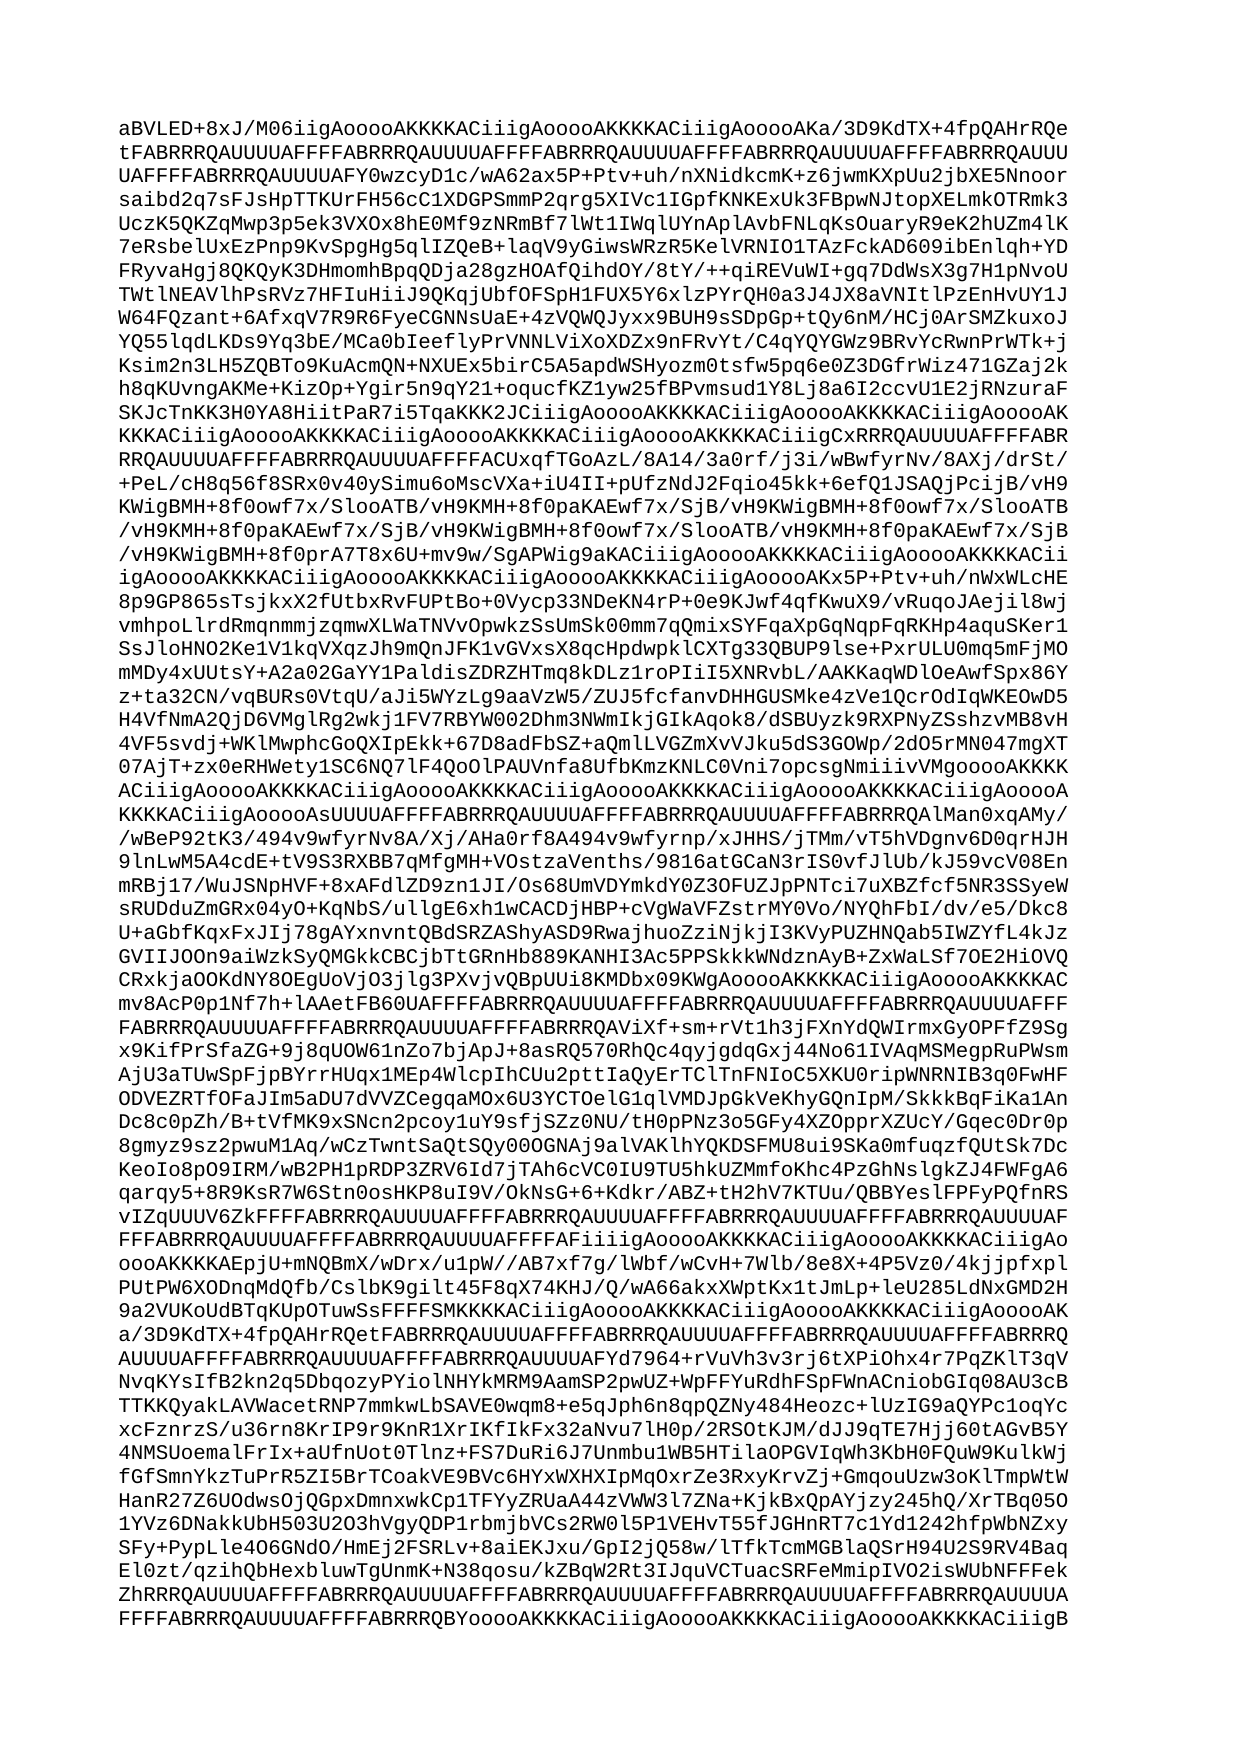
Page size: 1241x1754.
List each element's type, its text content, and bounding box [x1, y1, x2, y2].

text mv8AcP0p1Nf7h+lAAetFB60UAFFFFABRRRQAUUUUAFFFFABRRRQAUUUUAFFFFABRRRQAUUUUAFFF [118, 993, 1122, 1017]
text NvqKYsIfB2kn2q5DbqozyPYiolNHYkMRM9AamSP2pwUZ+WpFFYuRdhFSpFWnACniobGIq08AU3cB [118, 1371, 1122, 1395]
text /vH9KWigBMH+8f0prA7T8x6U+mv9w/SgAPWig9aKACiiigAooooAKKKKACiiigAooooAKKKKACii [118, 544, 1122, 567]
text vIZqUUUV6ZkFFFFABRRRQAUUUUAFFFFABRRRQAUUUUAFFFFABRRRQAUUUUAFFFFABRRRQAUUUUAF [118, 1206, 1122, 1229]
text SKJcTnKK3H0YA8HiitPaR7i5TqaKKK2JCiiigAooooAKKKKACiiigAooooAKKKKACiiigAooooAK [118, 402, 1122, 426]
text saibd2q7sFJsHpTTKUrFH56cC1XDGPSmmP2qrg5XIVc1IGpfKNKExUk3FBpwNJtopXELmkOTRmk3 [118, 189, 1122, 213]
text FFFFABRRRQAUUUUAFFFFABRRRQBYooooAKKKKACiiigAooooAKKKKACiiigAooooAKKKKACiiigB [118, 1608, 1122, 1631]
text 9lnLwM5A4cdE+tV9S3RXBB7qMfgMH+VOstzaVenths/9816atGCaN3rIS0vfJlUb/kJ59vcV08En [118, 851, 1122, 875]
text 4NMSUoemalFrIx+aUfnUot0Tlnz+FS7DuRi6J7Unmbu1WB5HTilaOPGVIqWh3KbH0FQuW9KulkWj [118, 1442, 1122, 1466]
text Ksim2n3LH5ZQBTo9KuAcmQN+NXUEx5birC5A5apdWSHyozm0tsfw5pq6e0Z3DGfrWiz471GZaj2k [118, 354, 1122, 378]
text TTKKQyakLAVWacetRNP7mmkwLbSAVE0wqm8+e5qJph6n8qpQZNy484Heozc+lUzIG9aQYPc1oqYc [118, 1395, 1122, 1419]
text mMDy4xUUtsY+A2a02GaYY1PaldisZDRZHTmq8kDLz1roPIiI5XNRvbL/AAKKaqWDlOeAwfSpx86Y [118, 662, 1122, 686]
text z+ta32CN/vqBURs0VtqU/aJi5WYzLg9aaVzW5/ZUJ5fcfanvDHHGUSMke4zVe1QcrOdIqWKEOwD5 [118, 686, 1122, 709]
text YQ55lqdLKDs9Yq3bE/MCa0bIeeflyPrVNNLViXoXDZx9nFRvYt/C4qYQYGWz9BRvYcRwnPrWTk+j [118, 331, 1122, 354]
text FABRRRQAUUUUAFFFFABRRRQAUUUUAFFFFABRRRQAViXf+sm+rVt1h3jFXnYdQWIrmxGyOPFfZ9Sg [118, 1017, 1122, 1040]
text 1YVz6DNakkUbH503U2O3hVgyQDP1rbmjbVCs2RW0l5P1VEHvT55fJGHnRT7c1Yd1242hfpWbNZxy [118, 1513, 1122, 1537]
text CRxkjaOOKdNY8OEgUoVjO3jlg3PXvjvQBpUUi8KMDbx09KWgAooooAKKKKACiiigAooooAKKKKAC [118, 969, 1122, 993]
text h8qKUvngAKMe+KizOp+Ygir5n9qY21+oqucfKZ1yw25fBPvmsud1Y8Lj8a6I2ccvU1E2jRNzuraF [118, 378, 1122, 402]
text PUtPW6XODnqMdQfb/CslbK9gilt45F8qX74KHJ/Q/wA66akxXWptKx1tJmLp+leU285LdNxGMD2H [118, 1277, 1122, 1300]
text vmhpoLlrdRmqnmmjzqmwXLWaTNVvOpwkzSsUmSk00mm7qQmixSYFqaXpGqNqpFqRKHp4aquSKer1 [118, 615, 1122, 638]
text FRyvaHgj8QKQyK3DHmomhBpqQDja28gzHOAfQihdOY/8tY/++qiREVuWI+gq7DdWsX3g7H1pNvoU [118, 260, 1122, 284]
text a/3D9KdTX+4fpQAHrRQetFABRRRQAUUUUAFFFFABRRRQAUUUUAFFFFABRRRQAUUUUAFFFFABRRRQ [118, 1324, 1122, 1348]
text El0zt/qzihQbHexbluwTgUnmK+N38qosu/kZBqW2Rt3IJquVCTuacSRFeMmipIVO2isWUbNFFFek [118, 1561, 1122, 1584]
text aBVLED+8xJ/M06iigAooooAKKKKACiiigAooooAKKKKACiiigAooooAKa/3D9KdTX+4fpQAHrRQe [118, 118, 1122, 142]
text 7eRsbelUxEzPnp9KvSpgHg5qlIZQeB+laqV9yGiwsWRzR5KelVRNIO1TAzFckAD609ibEnlqh+YD [118, 236, 1122, 260]
text W64FQzant+6AfxqV7R9R6FyeCGNNsUaE+4zVQWQJyxx9BUH9sSDpGp+tQy6nM/HCj0ArSMZkuxoJ [118, 307, 1122, 331]
text Dc8c0pZh/B+tVfMK9xSNcn2pcoy1uY9sfjSZz0NU/tH0pPNz3o5GFy4XZOpprXZUcY/Gqec0Dr0p [118, 1111, 1122, 1135]
text xcFznrzS/u36rn8KrIP9r9KnR1XrIKfIkFx32aNvu7lH0p/2RSOtKJM/dJJ9qTE7Hjj60tAGvB5Y [118, 1419, 1122, 1442]
text H4VfNmA2QjD6VMglRg2wkj1FV7RBYW002Dhm3NWmIkjGIkAqok8/dSBUyzk9RXPNyZSshzvMB8vH [118, 709, 1122, 733]
text KeoIo8pO9IRM/wB2PH1pRDP3ZRV6Id7jTAh6cVC0IU9TU5hkUZMmfoKhc4PzGhNslgkZJ4FWFgA6 [118, 1158, 1122, 1182]
text KWigBMH+8f0owf7x/SlooATB/vH9KMH+8f0paKAEwf7x/SjB/vH9KWigBMH+8f0owf7x/SlooATB [118, 496, 1122, 520]
text sRUDduZmGRx04yO+KqNbS/ullgE6xh1wCACDjHBP+cVgWaVFZstrMY0Vo/NYQhFbI/dv/e5/Dkc8 [118, 898, 1122, 922]
text ZhRRRQAUUUUAFFFFABRRRQAUUUUAFFFFABRRRQAUUUUAFFFFABRRRQAUUUUAFFFFABRRRQAUUUUA [118, 1584, 1122, 1608]
text x9KifPrSfaZG+9j8qUOW61nZo7bjApJ+8asRQ570RhQc4qyjgdqGxj44No61IVAqMSMegpRuPWsm [118, 1040, 1122, 1064]
text 8p9GP865sTsjkxX2fUtbxRvFUPtBo+0Vycp33NDeKN4rP+0e9KJwf4qfKwuX9/vRuqoJAejil8wj [118, 591, 1122, 615]
text UAFFFFABRRRQAUUUUAFY0wzcyD1c/wA62ax5P+Ptv+uh/nXNidkcmK+z6jwmKXpUu2jbXE5Nnoor [118, 165, 1122, 189]
text oooAKKKKAEpjU+mNQBmX/wDrx/u1pW//AB7xf7g/lWbf/wCvH+7Wlb/8e8X+4P5Vz0/4kjjpfxpl [118, 1253, 1122, 1277]
text 9a2VUKoUdBTqKUpOTuwSsFFFFSMKKKKACiiigAooooAKKKKACiiigAooooAKKKKACiiigAooooAK [118, 1300, 1122, 1324]
text SsJloHNO2Ke1V1kqVXqzJh9mQnJFK1vGVxsX8qcHpdwpklCXTg33QBUP9lse+PxrULU0mq5mFjMO [118, 638, 1122, 662]
text TWtlNEAVlhPsRVz7HFIuHiiJ9QKqjUbfOFSpH1FUX5Y6xlzPYrQH0a3J4JX8aVNItlPzEnHvUY1J [118, 284, 1122, 307]
text 07AjT+zx0eRHWety1SC6NQ7lF4QoOlPAUVnfa8UfbKmzKNLC0Vni7opcsgNmiiivVMgooooAKKKK [118, 757, 1122, 780]
text qarqy5+8R9KsR7W6Stn0osHKP8uI9V/OkNsG+6+Kdkr/ABZ+tH2hV7KTUu/QBBYeslFPFyPQfnRS [118, 1182, 1122, 1206]
text /wBeP92tK3/494v9wfyrNv8A/Xj/AHa0rf8A494v9wfyrnp/xJHHS/jTMm/vT5hVDgnv6D0qrHJH [118, 827, 1122, 851]
text UczK5QKZqMwp3p5ek3VXOx8hE0Mf9zNRmBf7lWt1IWqlUYnAplAvbFNLqKsOuaryR9eK2hUZm4lK [118, 213, 1122, 236]
text GVIIJOOn9aiWzkSyQMGkkCBCjbTtGRnHb889KANHI3Ac5PPSkkkWNdznAyB+ZxWaLSf7OE2HiOVQ [118, 946, 1122, 969]
text AjU3aTUwSpFjpBYrrHUqx1MEp4WlcpIhCUu2pttIaQyErTClTnFNIoC5XKU0ripWNRNIB3q0FwHF [118, 1064, 1122, 1088]
text KKKACiiigAooooAKKKKACiiigAooooAKKKKACiiigAooooAKKKKACiiigCxRRRQAUUUUAFFFFABR [118, 426, 1122, 449]
text 8gmyz9sz2pwuM1Aq/wCzTwntSaQtSQy00OGNAj9alVAKlhYQKDSFMU8ui9SKa0mfuqzfQUtSk7Dc [118, 1135, 1122, 1158]
text tFABRRRQAUUUUAFFFFABRRRQAUUUUAFFFFABRRRQAUUUUAFFFFABRRRQAUUUUAFFFFABRRRQAUUU [118, 142, 1122, 165]
text ODVEZRTfOFaJIm5aDU7dVVZCegqaMOx6U3YCTOelG1qlVMDJpGkVeKhyGQnIpM/SkkkBqFiKa1An [118, 1088, 1122, 1111]
text SFy+PypLle4O6GNdO/HmEj2FSRLv+8aiEKJxu/GpI2jQ58w/lTfkTcmMGBlaQSrH94U2S9RV4Baq [118, 1537, 1122, 1561]
text ACiiigAooooAKKKKACiiigAooooAKKKKACiiigAooooAKKKKACiiigAooooAKKKKACiiigAooooA [118, 780, 1122, 804]
text +PeL/cH8q56f8SRx0v40ySimu6oMscVXa+iU4II+pUfzNdJ2Fqio45kk+6efQ1JSAQjPcijB/vH9 [118, 473, 1122, 496]
text fGfSmnYkzTuPrR5ZI5BrTCoakVE9BVc6HYxWXHXIpMqOxrZe3RxyKrvZj+GmqouUzw3oKlTmpWtW [118, 1466, 1122, 1489]
text RRQAUUUUAFFFFABRRRQAUUUUAFFFFACUxqfTGoAzL/8A14/3a0rf/j3i/wBwfyrNv/8AXj/drSt/ [118, 449, 1122, 473]
text HanR27Z6UOdwsOjQGpxDmnxwkCp1TFYyZRUaA44zVWW3l7ZNa+KjkBxQpAYjzy245hQ/XrTBq05O [118, 1489, 1122, 1513]
text igAooooAKKKKACiiigAooooAKKKKACiiigAooooAKKKKACiiigAooooAKx5P+Ptv+uh/nWxWLcHE [118, 567, 1122, 591]
text mRBj17/WuJSNpHVF+8xAFdlZD9zn1JI/Os68UmVDYmkdY0Z3OFUZJpPNTci7uXBZfcf5NR3SSyeW [118, 875, 1122, 898]
text AUUUUAFFFFABRRRQAUUUUAFFFFABRRRQAUUUUAFYd7964+rVuVh3v3rj6tXPiOhx4r7PqZKlT3qV [118, 1348, 1122, 1371]
text /vH9KMH+8f0paKAEwf7x/SjB/vH9KWigBMH+8f0owf7x/SlooATB/vH9KMH+8f0paKAEwf7x/SjB [118, 520, 1122, 544]
text U+aGbfKqxFxJIj78gAYxnvntQBdSRZAShyASD9RwajhuoZziNjkjI3KVyPUZHNQab5IWZYfL4kJz [118, 922, 1122, 946]
text KKKKACiiigAooooAsUUUUAFFFFABRRRQAUUUUAFFFFABRRRQAUUUUAFFFFABRRRQAlMan0xqAMy/ [118, 804, 1122, 827]
text FFFABRRRQAUUUUAFFFFABRRRQAUUUUAFFFFAFiiiigAooooAKKKKACiiigAooooAKKKKACiiigAo [118, 1229, 1122, 1253]
text 4VF5svdj+WKlMwphcGoQXIpEkk+67D8adFbSZ+aQmlLVGZmXvVJku5dS3GOWp/2dO5rMN047mgXT [118, 733, 1122, 757]
